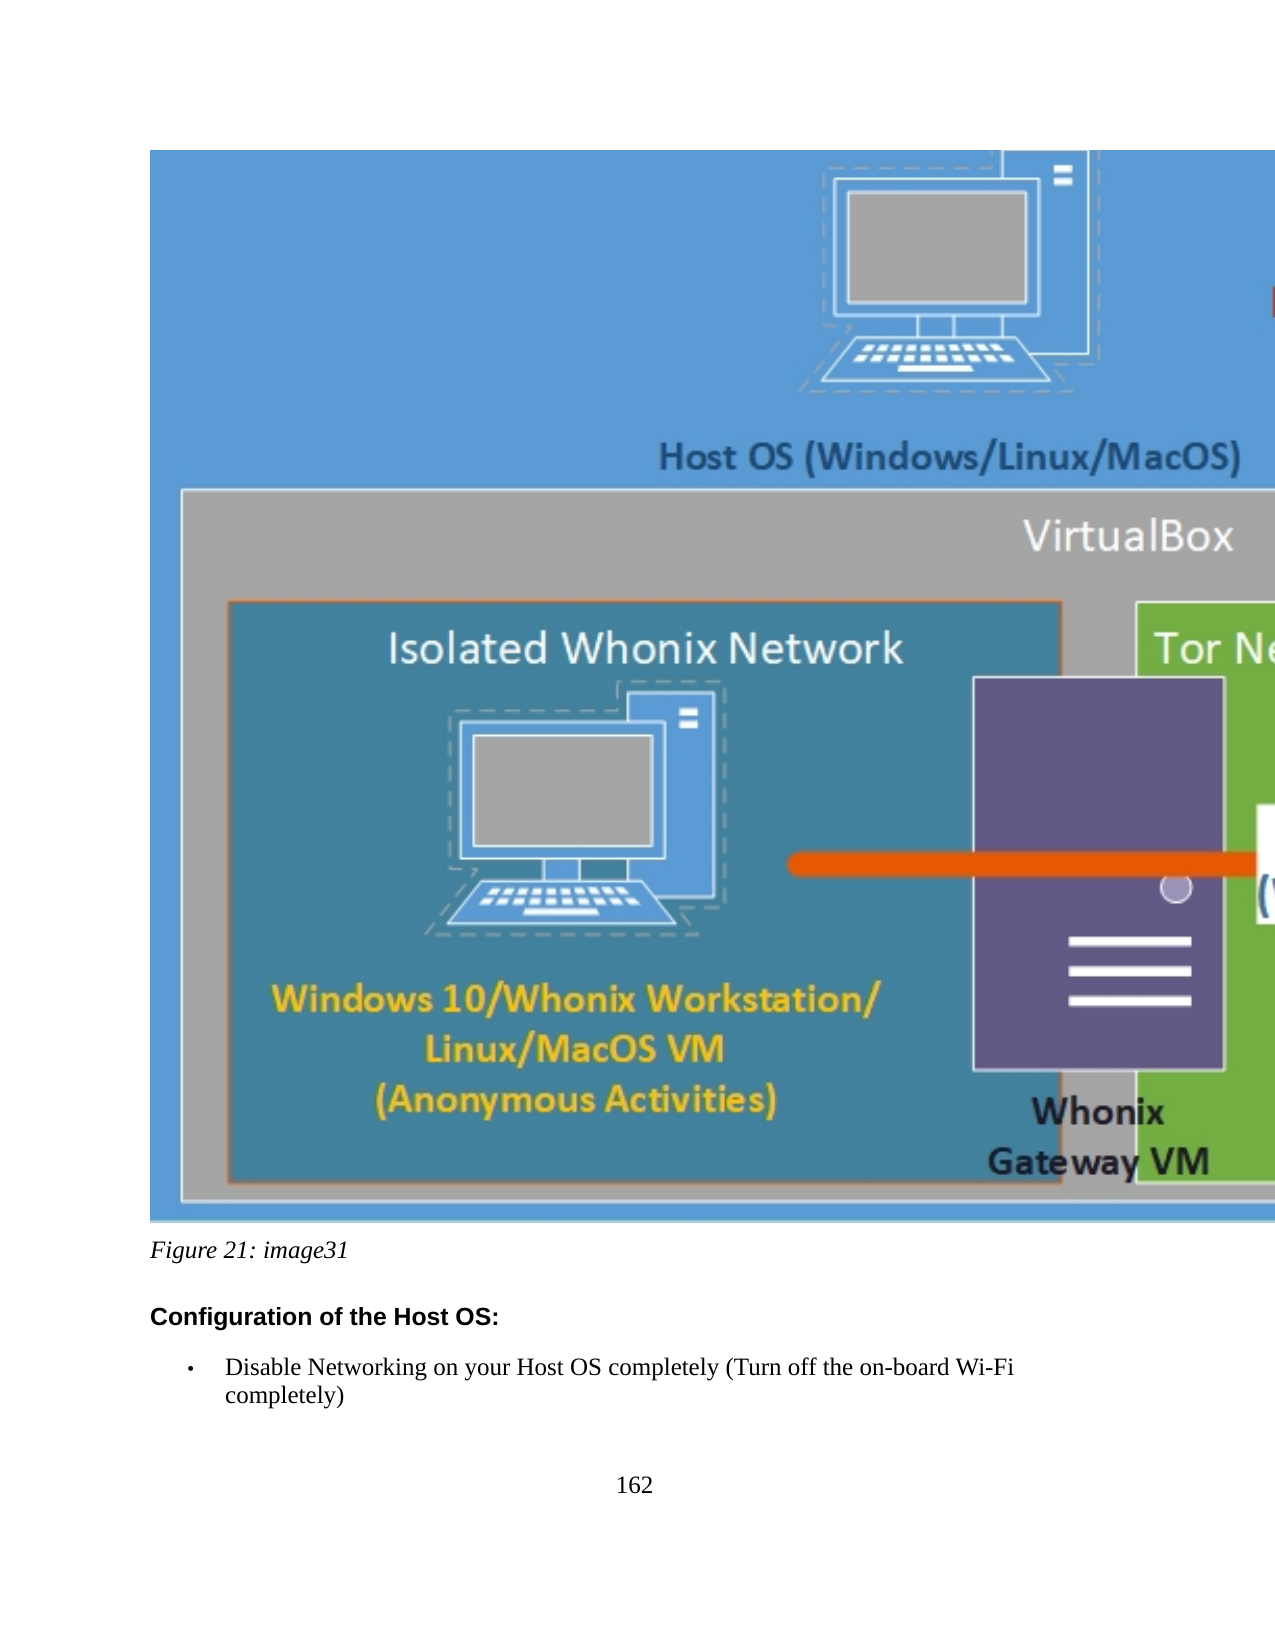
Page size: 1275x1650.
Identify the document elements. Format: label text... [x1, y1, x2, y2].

subtitle Configuration of the Host OS: [150, 1302, 1125, 1330]
list Disable Networking on your Host OS completely (Turn off the on-board Wi-Fi completely) [187, 1352, 1125, 1409]
text Figure 21: image31 [150, 1235, 1125, 1264]
picture [150, 150, 1275, 1223]
